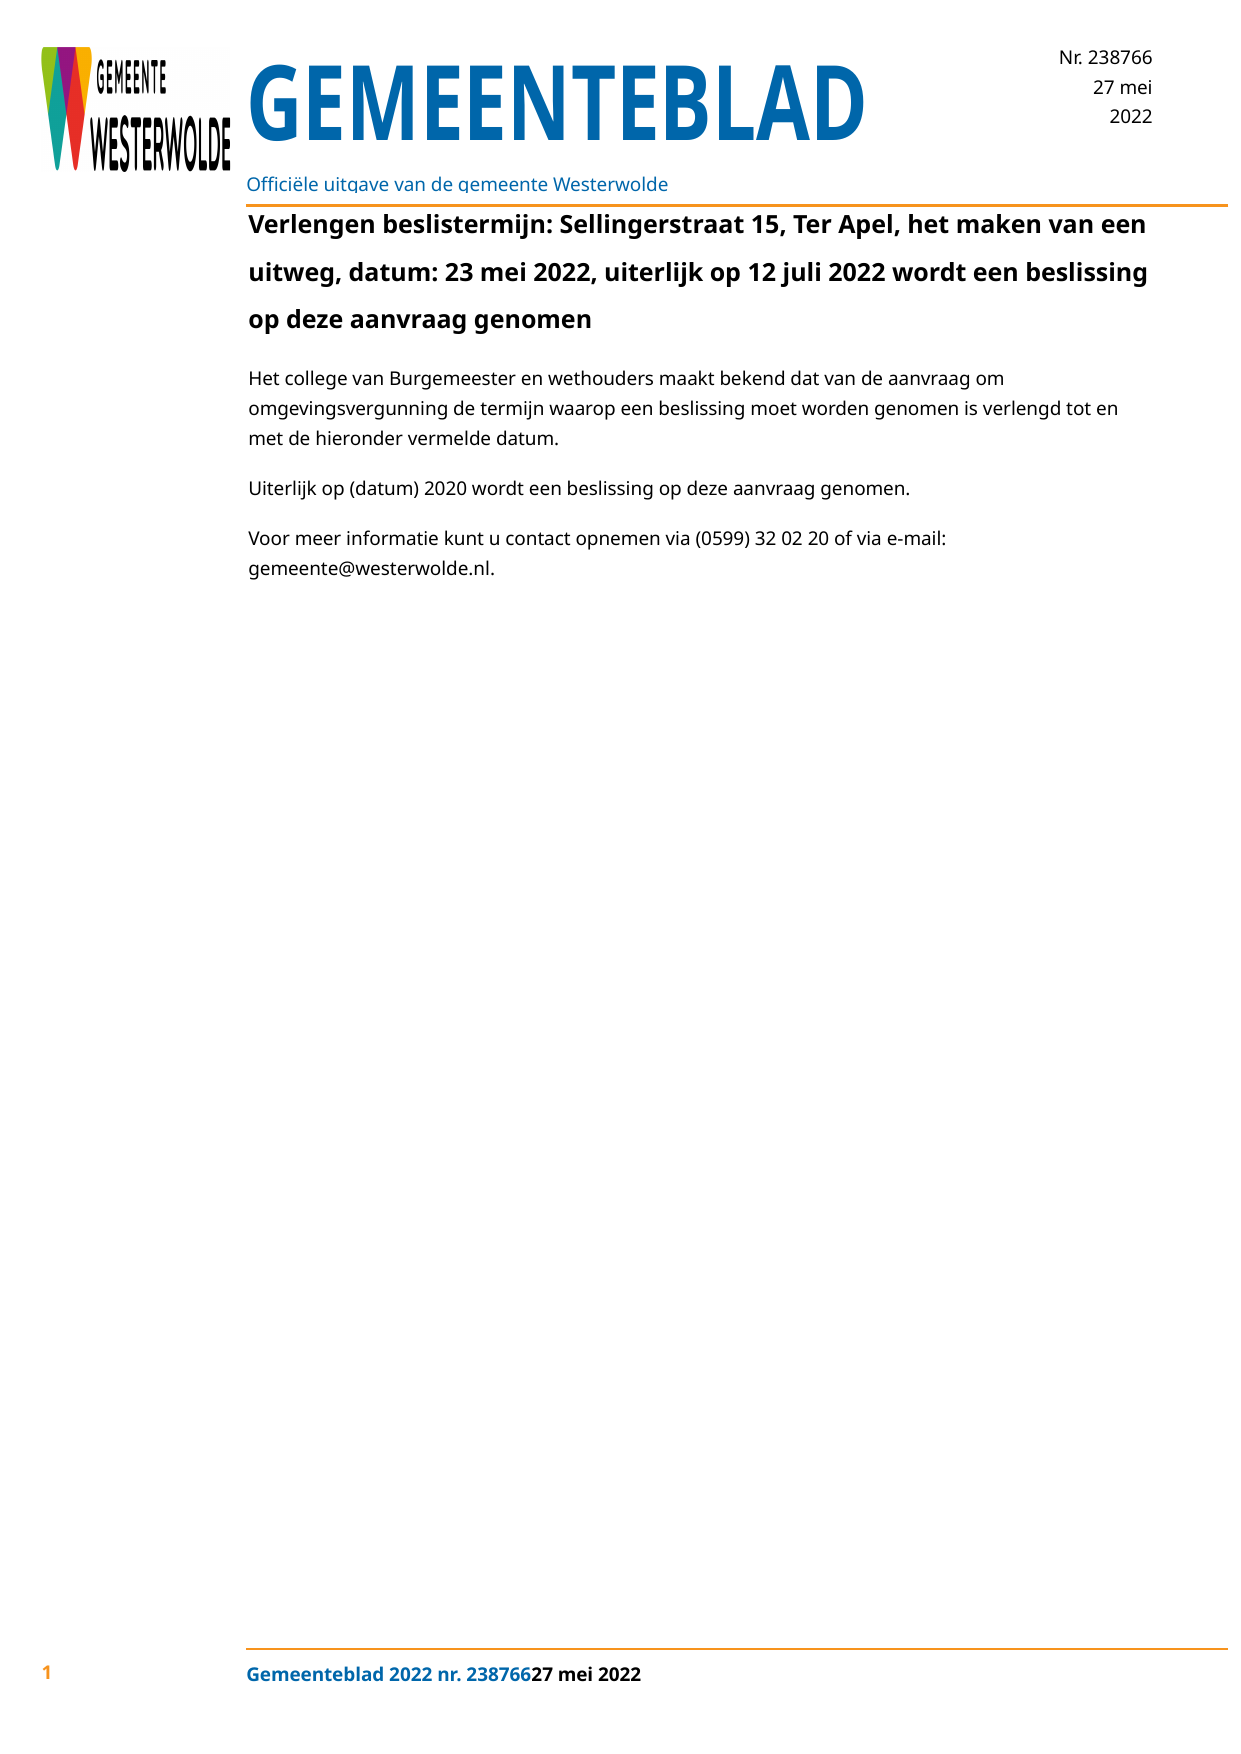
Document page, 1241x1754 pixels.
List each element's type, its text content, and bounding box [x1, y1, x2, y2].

text Uiterlijk op (datum) 2020 wordt een beslissing op deze aanvraag genomen. [248, 475, 1152, 501]
text Verlengen beslistermijn: Sellingerstraat 15, Ter Apel, het maken van een uitweg, datum: 23 mei 2022, uiterlijk op 12 juli 2022 wordt een beslissing op deze aanvraag genomen [248, 207, 1152, 336]
text Het college van Burgemeester en wethouders maakt bekend dat van de aanvraag om omgevingsvergunning de termijn waarop een beslissing moet worden genomen is verlengd tot en met de hieronder vermelde datum. [248, 366, 1152, 450]
picture [41, 47, 231, 172]
text Voor meer informatie kunt u contact opnemen via (0599) 32 02 20 of via e-mail: gemeente@westerwolde.nl. [248, 526, 1152, 581]
